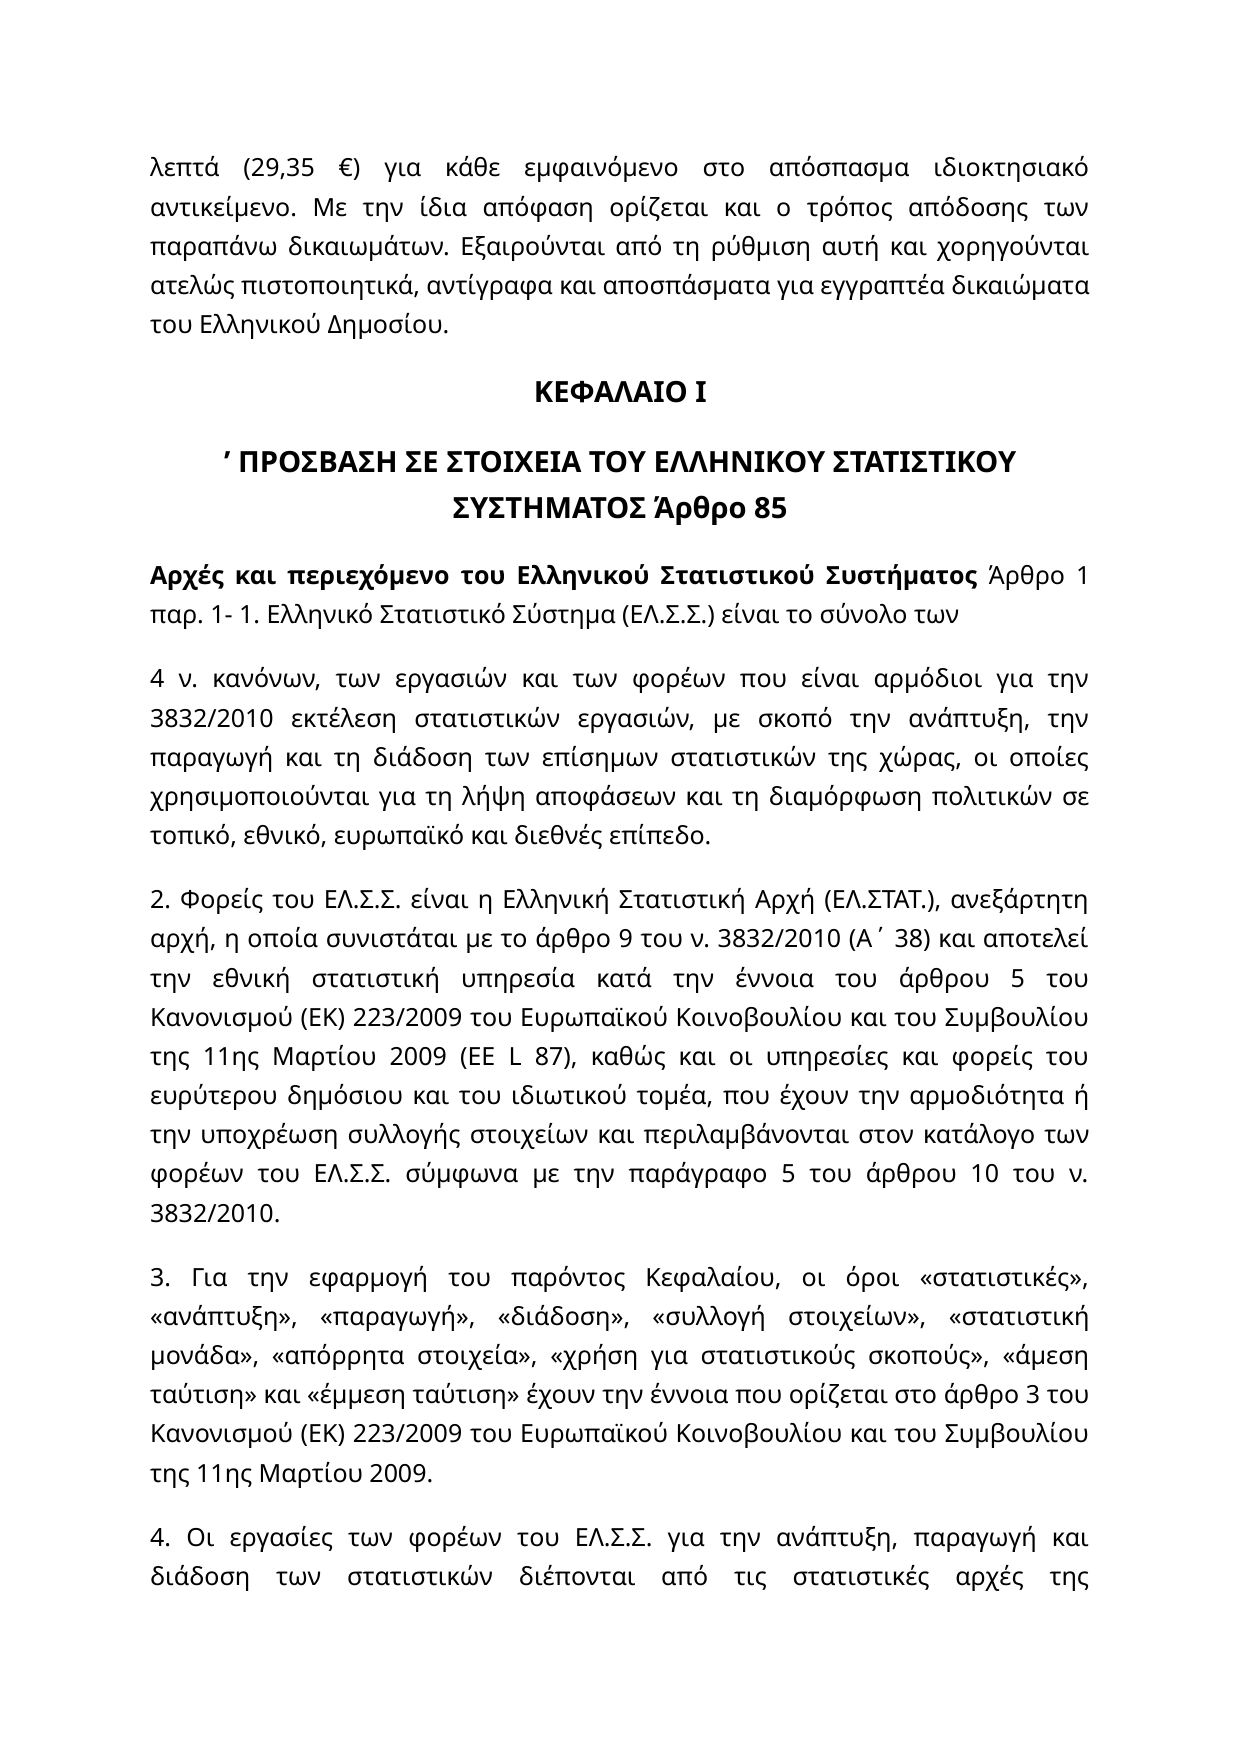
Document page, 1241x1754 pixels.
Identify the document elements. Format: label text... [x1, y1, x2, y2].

text 4 ν. κανόνων, των εργασιών και των φορέων που είναι αρμόδιοι για την 3832/2010 εκτέλεση στατιστικών εργασιών, με σκοπό την ανάπτυξη, την παραγωγή και τη διάδοση των επίσημων στατιστικών της χώρας, οι οποίες χρησιμοποιούνται για τη λήψη αποφάσεων και τη διαμόρφωση πολιτικών σε τοπικό, εθνικό, ευρωπαϊκό και διεθνές επίπεδο. [150, 661, 1090, 852]
subtitle ΚΕΦΑΛΑΙΟ Ι [150, 371, 1090, 411]
text Αρχές και περιεχόμενο του Ελληνικού Στατιστικού Συστήματος Άρθρο 1 παρ. 1- 1. Ελληνικό Στατιστικό Σύστημα (ΕΛ.Σ.Σ.) είναι το σύνολο των [150, 558, 1090, 631]
text 3. Για την εφαρμογή του παρόντος Κεφαλαίου, οι όροι «στατιστικές», «ανάπτυξη», «παραγωγή», «διάδοση», «συλλογή στοιχείων», «στατιστική μονάδα», «απόρρητα στοιχεία», «χρήση για στατιστικούς σκοπούς», «άμεση ταύτιση» και «έμμεση ταύτιση» έχουν την έννοια που ορίζεται στο άρθρο 3 του Κανονισμού (ΕΚ) 223/2009 του Ευρωπαϊκού Κοινοβουλίου και του Συμβουλίου της 11ης Μαρτίου 2009. [150, 1259, 1090, 1489]
text λεπτά (29,35 €) για κάθε εμφαινόμενο στο απόσπασμα ιδιοκτησιακό αντικείμενο. Με την ίδια απόφαση ορίζεται και ο τρόπος απόδοσης των παραπάνω δικαιωμάτων. Εξαιρούνται από τη ρύθμιση αυτή και χορηγούνται ατελώς πιστοποιητικά, αντίγραφα και αποσπάσματα για εγγραπτέα δικαιώματα του Ελληνικού Δημοσίου. [150, 150, 1090, 341]
subtitle ’ ΠΡΟΣΒΑΣΗ ΣΕ ΣΤΟΙΧΕΙΑ ΤΟΥ ΕΛΛΗΝΙΚΟΥ ΣΤΑΤΙΣΤΙΚΟΥ ΣΥΣΤΗΜΑΤΟΣ Άρθρο 85 [150, 441, 1090, 527]
text 4. Οι εργασίες των φορέων του ΕΛ.Σ.Σ. για την ανάπτυξη, παραγωγή και διάδοση των στατιστικών διέπονται από τις στατιστικές αρχές της [150, 1519, 1090, 1593]
text 2. Φορείς του ΕΛ.Σ.Σ. είναι η Ελληνική Στατιστική Αρχή (ΕΛ.ΣΤΑΤ.), ανεξάρτητη αρχή, η οποία συνιστάται με το άρθρο 9 του ν. 3832/2010 (Α΄ 38) και αποτελεί την εθνική στατιστική υπηρεσία κατά την έννοια του άρθρου 5 του Κανονισμού (ΕΚ) 223/2009 του Ευρωπαϊκού Κοινοβουλίου και του Συμβουλίου της 11ης Μαρτίου 2009 (ΕΕ L 87), καθώς και οι υπηρεσίες και φορείς του ευρύτερου δημόσιου και του ιδιωτικού τομέα, που έχουν την αρμοδιότητα ή την υποχρέωση συλλογής στοιχείων και περιλαμβάνονται στον κατάλογο των φορέων του ΕΛ.Σ.Σ. σύμφωνα με την παράγραφο 5 του άρθρου 10 του ν. 3832/2010. [150, 882, 1090, 1229]
